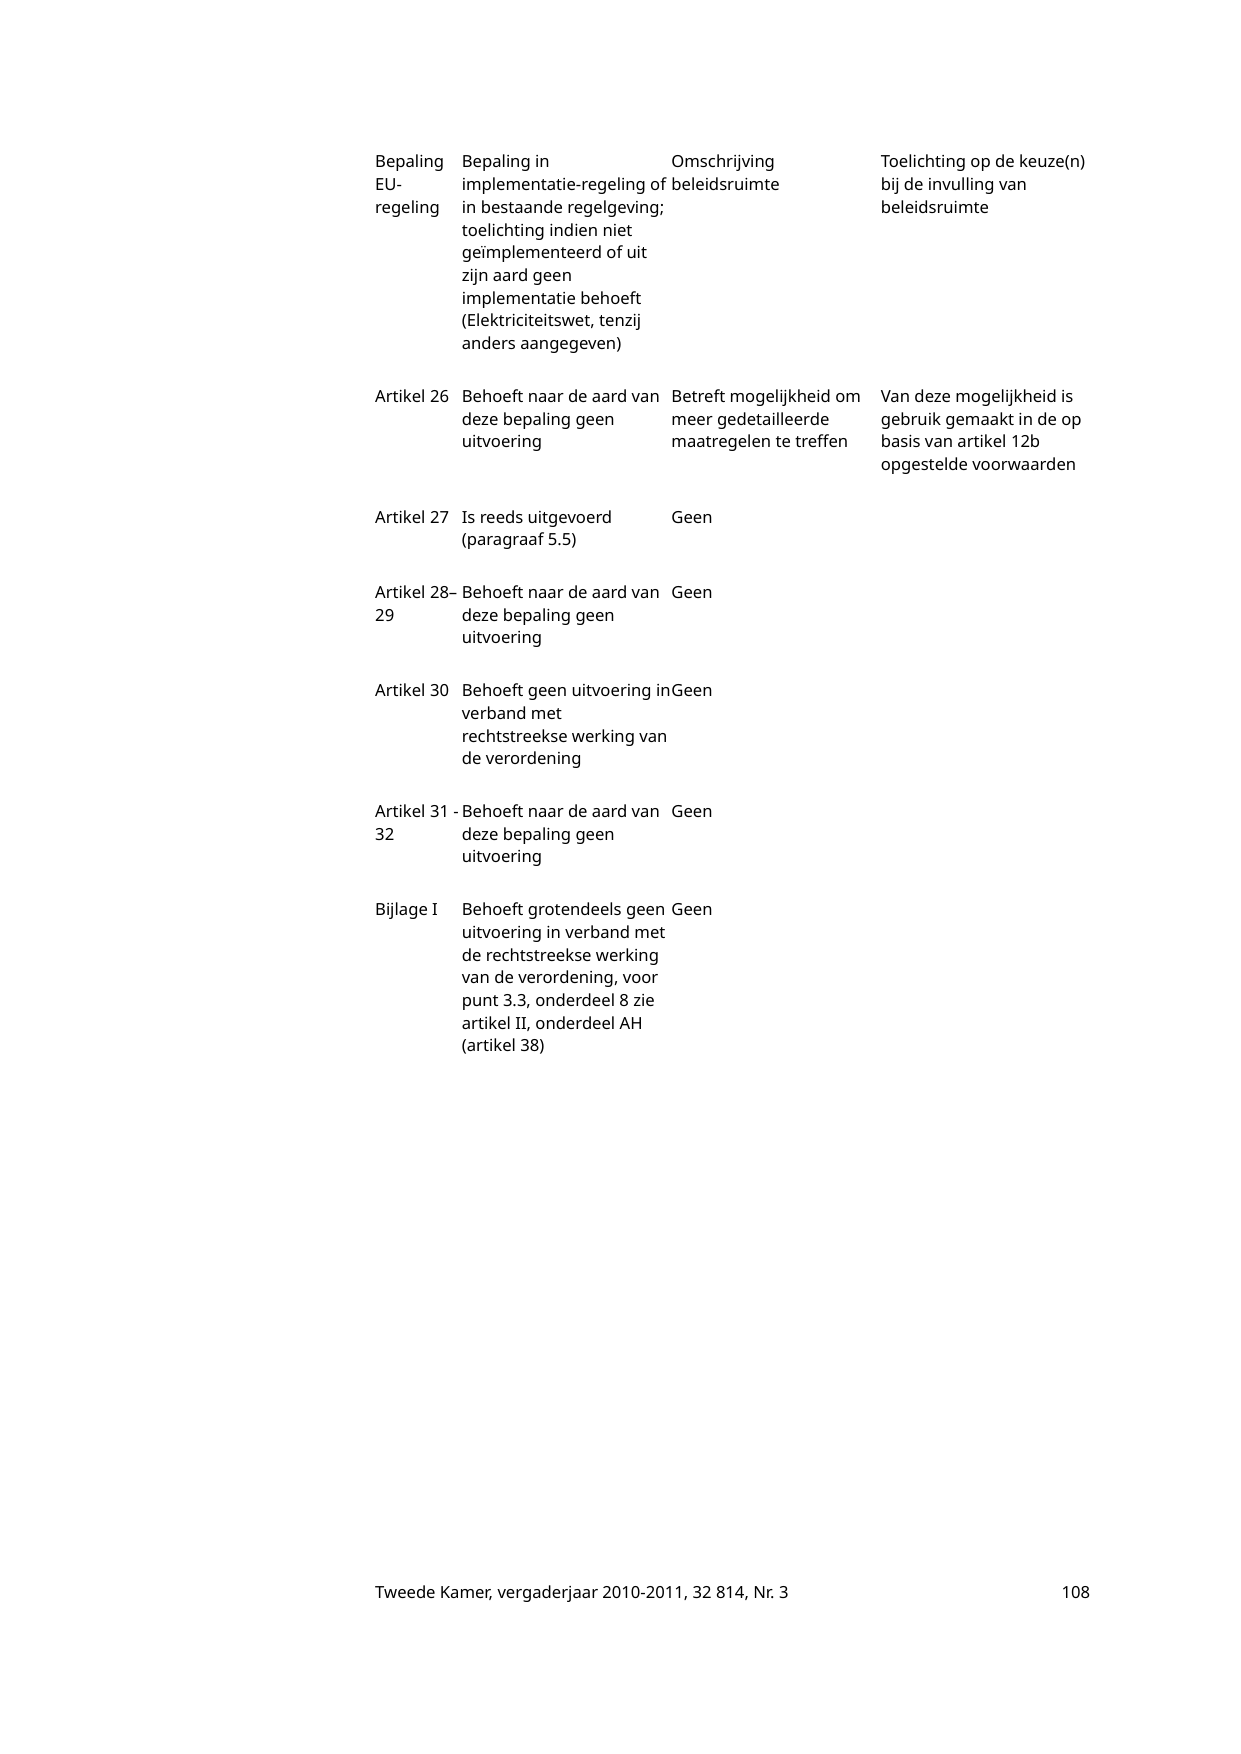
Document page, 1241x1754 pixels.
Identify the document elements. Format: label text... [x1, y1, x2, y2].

table_cell Behoeft grotendeels geen uitvoering in verband met de rechtstreekse werking van de verordening, voor punt 3.3, onderdeel 8 zie artikel II, onderdeel AH (artikel 38) [462, 898, 671, 1087]
table_cell Geen [671, 581, 881, 679]
table_cell Behoeft geen uitvoering in verband met rechtstreekse werking van de verordening [462, 679, 671, 799]
table_cell [881, 505, 1090, 581]
table_header Bepaling EU-regeling [375, 150, 462, 384]
table_header Bepaling in implementatie-regeling of in bestaande regelgeving; toelichting indien niet geïmplementeerd of uit zijn aard geen implementatie behoeft (Elektriciteitswet, tenzij anders aangegeven) [462, 150, 671, 384]
table_cell Van deze mogelijkheid is gebruik gemaakt in de op basis van artikel 12b opgestelde voorwaarden [881, 384, 1090, 505]
table_cell Behoeft naar de aard van deze bepaling geen uitvoering [462, 800, 671, 898]
table_cell Is reeds uitgevoerd (paragraaf 5.5) [462, 505, 671, 581]
table_header Omschrijving beleidsruimte [671, 150, 881, 384]
table_cell [881, 581, 1090, 679]
table_cell [881, 679, 1090, 799]
table_cell Artikel 30 [375, 679, 462, 799]
table_cell Betreft mogelijkheid om meer gedetailleerde maatregelen te treffen [671, 384, 881, 505]
table_cell Artikel 26 [375, 384, 462, 505]
table_cell [881, 800, 1090, 898]
table_cell Geen [671, 679, 881, 799]
table_cell Bijlage I [375, 898, 462, 1087]
table_cell Geen [671, 505, 881, 581]
table_cell [881, 898, 1090, 1087]
table_cell Artikel 31 -32 [375, 800, 462, 898]
table_cell Artikel 27 [375, 505, 462, 581]
table_cell Behoeft naar de aard van deze bepaling geen uitvoering [462, 384, 671, 505]
table_cell Artikel 28–29 [375, 581, 462, 679]
table_cell Behoeft naar de aard van deze bepaling geen uitvoering [462, 581, 671, 679]
table_cell Geen [671, 898, 881, 1087]
table_cell Geen [671, 800, 881, 898]
table_header Toelichting op de keuze(n) bij de invulling van beleidsruimte [881, 150, 1090, 384]
